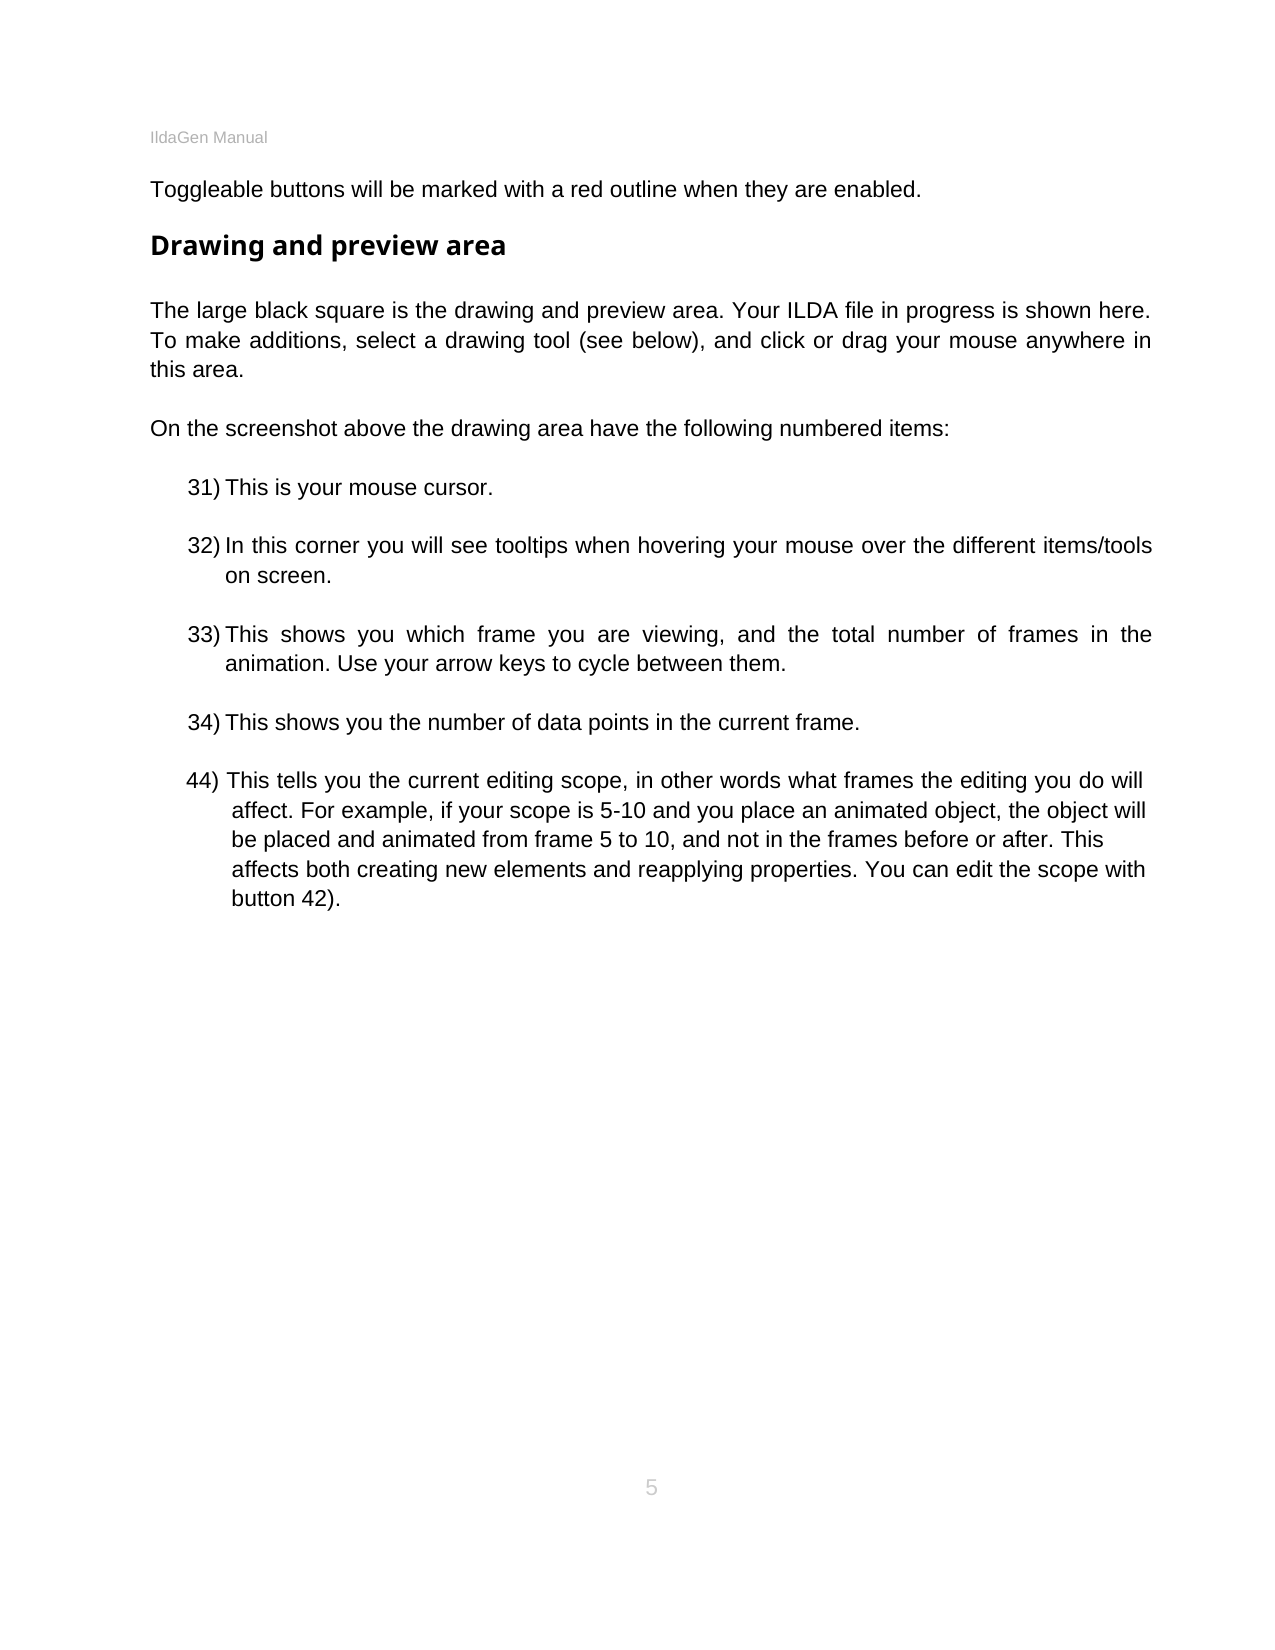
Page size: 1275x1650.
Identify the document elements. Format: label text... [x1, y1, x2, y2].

subtitle Drawing and preview area [150, 226, 1153, 263]
text 44) This tells you the current editing scope, in other words what frames the editing you do will affect. For example, if your scope is 5-10 and you place an animated object, the object will be placed and animated from frame 5 to 10, and not in the frames before or after. This affects both creating new elements and reapplying properties. You can edit the scope with button 42). [150, 768, 1153, 911]
list This is your mouse cursor. [187, 474, 1153, 500]
text On the screenshot above the drawing area have the following numbered items: [150, 416, 1153, 441]
list This shows you the number of data points in the current frame. [187, 709, 1153, 735]
list This shows you which frame you are viewing, and the total number of frames in the animation. Use your arrow keys to cycle between them. [187, 621, 1153, 676]
list In this corner you will see tooltips when hovering your mouse over the different items/tools on screen. [187, 533, 1153, 588]
text Toggleable buttons will be marked with a red outline when they are enabled. [150, 176, 1153, 202]
text The large black square is the drawing and preview area. Your ILDA file in progress is shown here. To make additions, select a drawing tool (see below), and click or drag your mouse anywhere in this area. [150, 298, 1153, 383]
